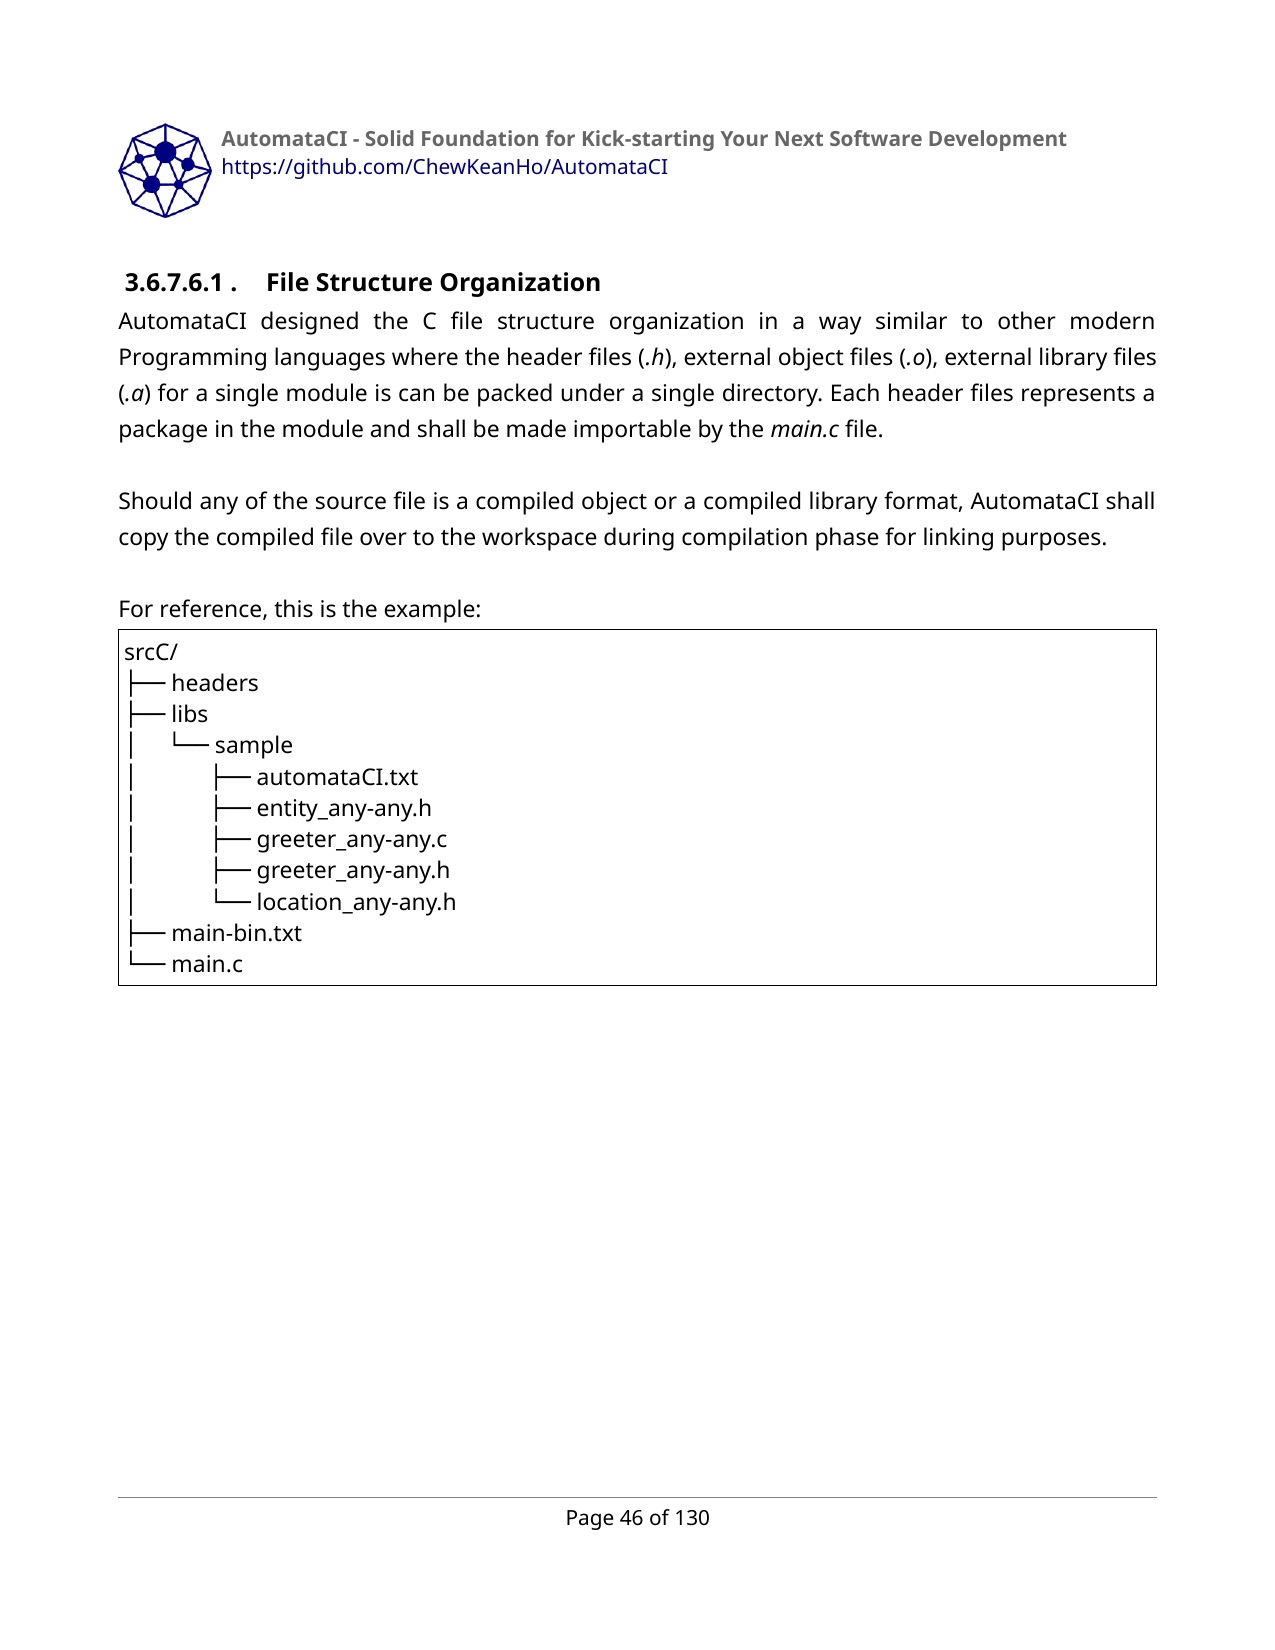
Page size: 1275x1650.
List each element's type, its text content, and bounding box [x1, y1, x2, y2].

picture [118, 123, 212, 218]
text For reference, this is the example: [118, 593, 1157, 624]
subtitle File Structure Organization [118, 265, 1157, 299]
table_header srcC/ ├── headers ├── libs │ └── sample │ ├── automataCI.txt │ ├── entity_any-any.h │ ├── greeter_any-any.c │ ├── greeter_any-any.h │ └── location_any-any.h ├── main-bin.txt └── main.c [119, 630, 1156, 985]
text AutomataCI designed the C file structure organization in a way similar to other modern Programming languages where the header files (.h), external object files (.o), external library files (.a) for a single module is can be packed under a single directory. Each header files represents a package in the module and shall be made importable by the main.c file. [118, 305, 1157, 444]
text Should any of the source file is a compiled object or a compiled library format, AutomataCI shall copy the compiled file over to the workspace during compilation phase for linking purposes. [118, 485, 1157, 552]
